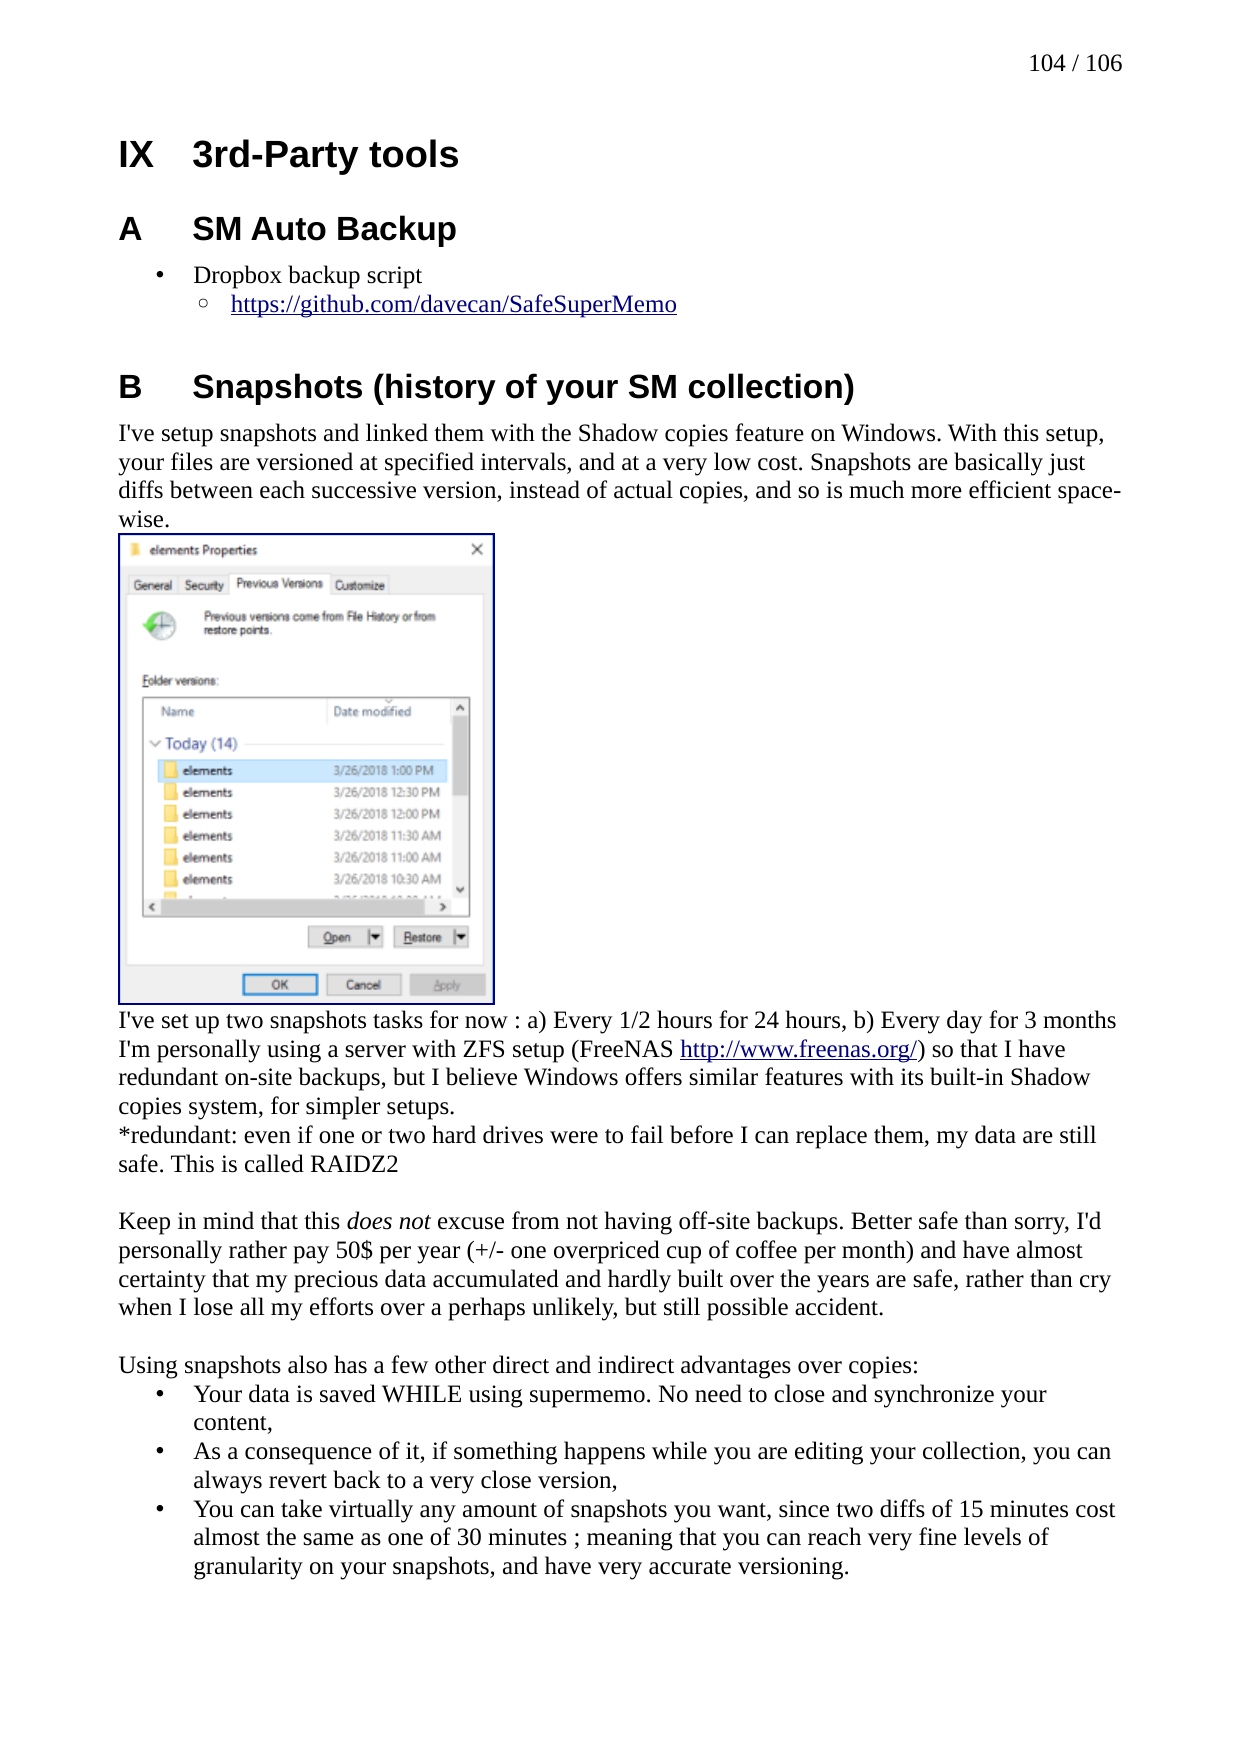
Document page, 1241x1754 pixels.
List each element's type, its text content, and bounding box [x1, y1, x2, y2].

list As a consequence of it, if something happens while you are editing your collection, you can always revert back to a very close version, [156, 1436, 1122, 1494]
subtitle 3rd-Party tools [118, 132, 1122, 175]
text I'm personally using a server with ZFS setup (FreeNAS http://www.freenas.org/) so that I have redundant on-site backups, but I believe Windows offers similar features with its built-in Shadow copies system, for simpler setups. [118, 1034, 1122, 1120]
text *redundant: even if one or two hard drives were to fail before I can replace them, my data are still safe. This is called RAIDZ2 [118, 1120, 1122, 1177]
text I've set up two snapshots tasks for now : a) Every 1/2 hours for 24 hours, b) Every day for 3 months [118, 1005, 1122, 1034]
list https://github.com/davecan/SafeSuperMemo [193, 289, 1122, 317]
text Using snapshots also has a few other direct and indirect advantages over copies: [118, 1350, 1122, 1379]
list Your data is saved WHILE using supermemo. No need to close and synchronize your content, [156, 1379, 1122, 1436]
list Dropbox backup script [156, 260, 1122, 289]
text Keep in mind that this does not excuse from not having off-site backups. Better safe than sorry, I'd personally rather pay 50$ per year (+/- one overpriced cup of coffee per month) and have almost certainty that my precious data accumulated and hardly built over the years are safe, rather than cry when I lose all my efforts over a perhaps unlikely, but still possible accident. [118, 1206, 1122, 1321]
text I've setup snapshots and linked them with the Shadow copies feature on Windows. With this setup, your files are versioned at specified intervals, and at a very low cost. Snapshots are basically just diffs between each successive version, instead of actual copies, and so is much more efficient space-wise. [118, 418, 1122, 533]
subtitle Snapshots (history of your SM collection) [118, 367, 1122, 406]
list You can take virtually any amount of snapshots you want, since two diffs of 15 minutes cost almost the same as one of 30 minutes ; meaning that you can reach very fine levels of granularity on your snapshots, and have very accurate versioning. [156, 1494, 1122, 1580]
picture [120, 535, 493, 1003]
subtitle SM Auto Backup [118, 209, 1122, 247]
